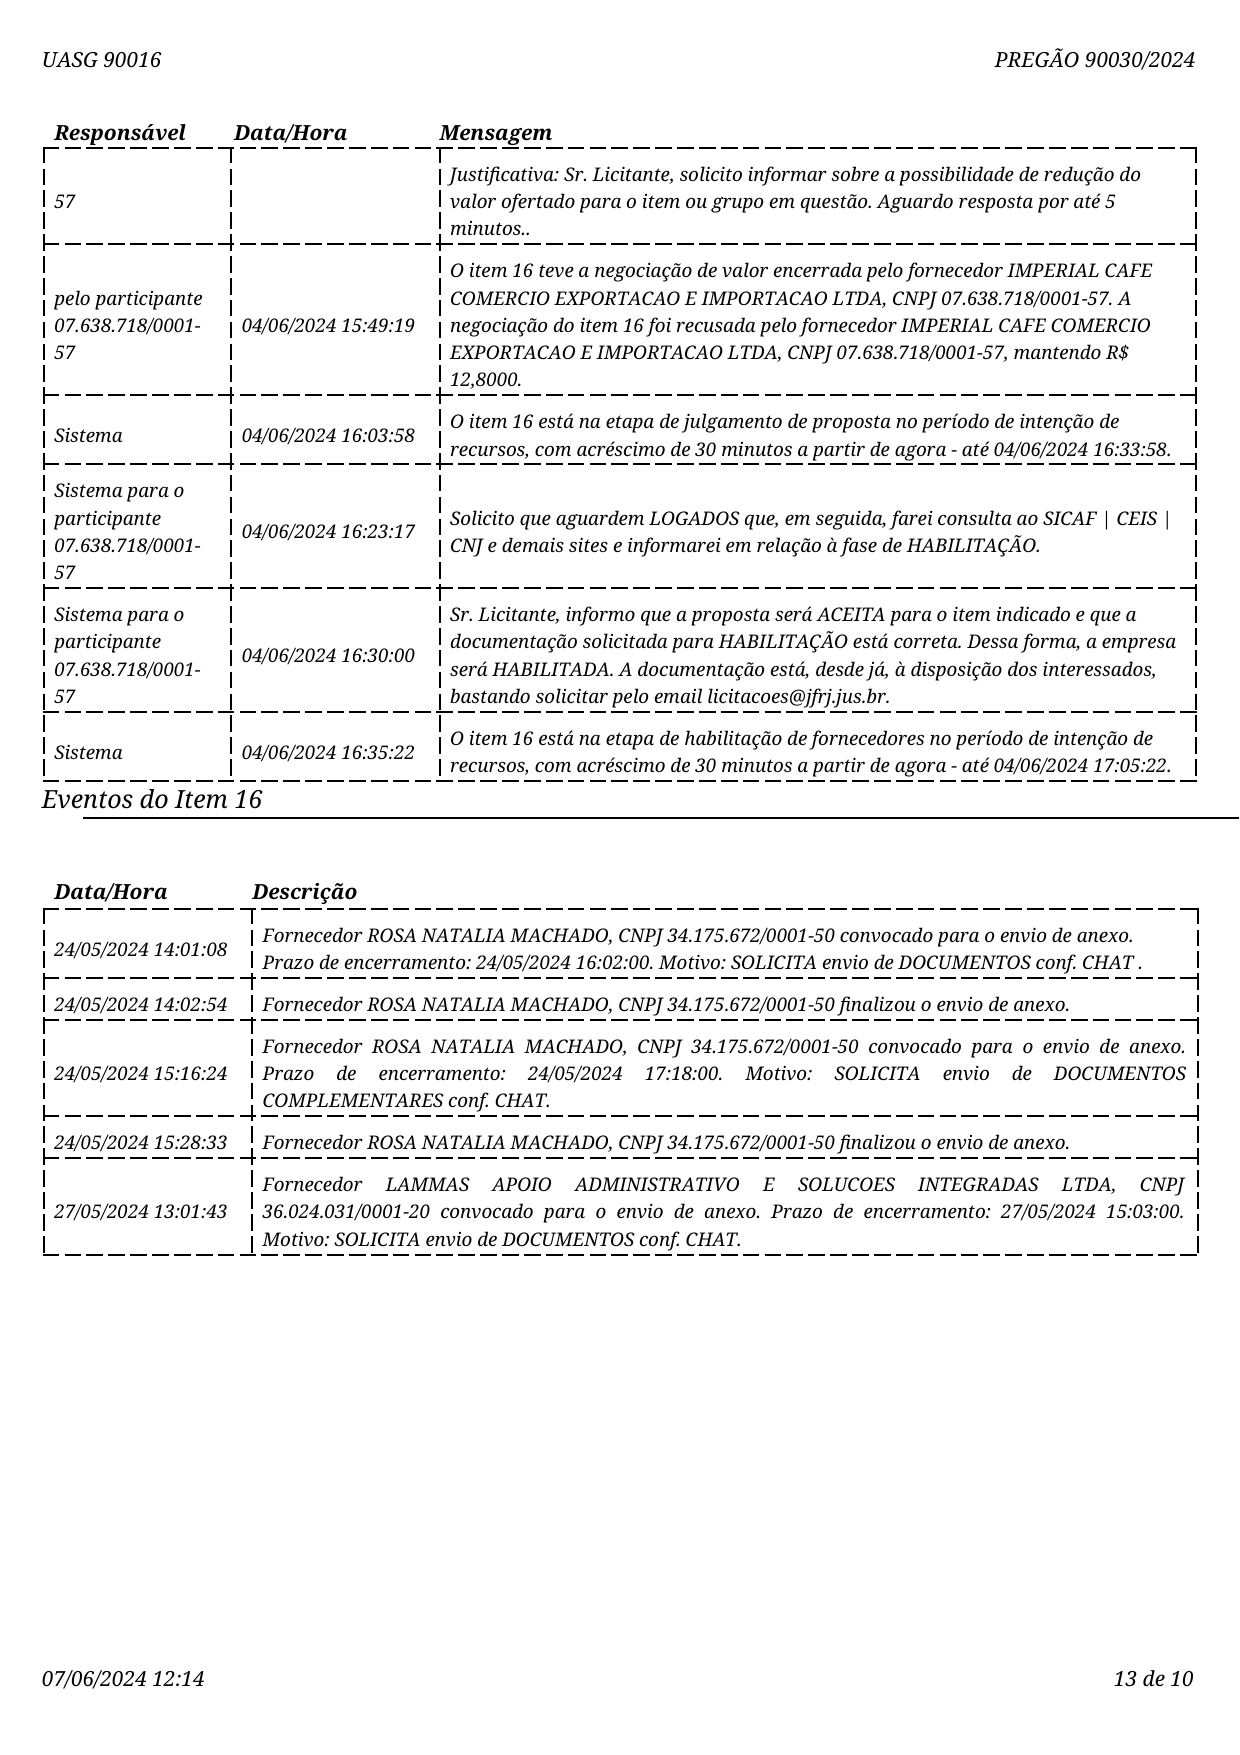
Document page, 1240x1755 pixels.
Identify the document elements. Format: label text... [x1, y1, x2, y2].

table_cell 24/05/2024 14:02:54 [44, 977, 252, 1019]
table_cell Fornecedor ROSA NATALIA MACHADO, CNPJ 34.175.672/0001-50 finalizou o envio de anexo. [252, 977, 1198, 1019]
table_cell Fornecedor ROSA NATALIA MACHADO, CNPJ 34.175.672/0001-50 convocado para o envio de anexo. Prazo de encerramento: 24/05/2024 17:18:00. Motivo: SOLICITA envio de DOCUMENTOS COMPLEMENTARES conf. CHAT. [252, 1019, 1198, 1115]
table_cell 24/05/2024 15:16:24 [44, 1019, 252, 1115]
table_cell Justificativa: Sr. Licitante, solicito informar sobre a possibilidade de redução do valor ofertado para o item ou grupo em questão. Aguardo resposta por até 5 minutos.. [440, 147, 1196, 243]
table_cell 04/06/2024 16:03:58 [231, 394, 439, 463]
table_cell Fornecedor LAMMAS APOIO ADMINISTRATIVO E SOLUCOES INTEGRADAS LTDA, CNPJ 36.024.031/0001-20 convocado para o envio de anexo. Prazo de encerramento: 27/05/2024 15:03:00. Motivo: SOLICITA envio de DOCUMENTOS conf. CHAT. [252, 1157, 1198, 1253]
table_cell 57 [44, 147, 231, 243]
table_cell 04/06/2024 15:49:19 [231, 243, 439, 394]
table_cell 27/05/2024 13:01:43 [44, 1157, 252, 1253]
table_cell Sr. Licitante, informo que a proposta será ACEITA para o item indicado e que a documentação solicitada para HABILITAÇÃO está correta. Dessa forma, a empresa será HABILITADA. A documentação está, desde já, à disposição dos interessados, bastando solicitar pelo email licitacoes@jfrj.jus.br. [440, 587, 1196, 711]
table_cell Sistema [44, 394, 231, 463]
text Eventos do Item 16 [42, 782, 1089, 816]
table_cell 24/05/2024 15:28:33 [44, 1115, 252, 1157]
table_cell O item 16 está na etapa de habilitação de fornecedores no período de intenção de recursos, com acréscimo de 30 minutos a partir de agora - até 04/06/2024 17:05:22. [440, 711, 1196, 780]
table_cell 04/06/2024 16:30:00 [231, 587, 439, 711]
table_cell Solicito que aguardem LOGADOS que, em seguida, farei consulta ao SICAF | CEIS | CNJ e demais sites e informarei em relação à fase de HABILITAÇÃO. [440, 463, 1196, 587]
table_cell pelo participante 07.638.718/0001-57 [44, 243, 231, 394]
table_cell 04/06/2024 16:35:22 [231, 711, 439, 780]
table_cell Fornecedor ROSA NATALIA MACHADO, CNPJ 34.175.672/0001-50 finalizou o envio de anexo. [252, 1115, 1198, 1157]
table_cell O item 16 teve a negociação de valor encerrada pelo fornecedor IMPERIAL CAFE COMERCIO EXPORTACAO E IMPORTACAO LTDA, CNPJ 07.638.718/0001-57. A negociação do item 16 foi recusada pelo fornecedor IMPERIAL CAFE COMERCIO EXPORTACAO E IMPORTACAO LTDA, CNPJ 07.638.718/0001-57, mantendo R$ 12,8000. [440, 243, 1196, 394]
table_cell Sistema para o participante 07.638.718/0001-57 [44, 463, 231, 587]
table_cell Sistema para o participante 07.638.718/0001-57 [44, 587, 231, 711]
table_cell O item 16 está na etapa de julgamento de proposta no período de intenção de recursos, com acréscimo de 30 minutos a partir de agora - até 04/06/2024 16:33:58. [440, 394, 1196, 463]
text Data/Hora Descrição [54, 877, 1089, 905]
table_header Fornecedor ROSA NATALIA MACHADO, CNPJ 34.175.672/0001-50 convocado para o envio de anexo. Prazo de encerramento: 24/05/2024 16:02:00. Motivo: SOLICITA envio de DOCUMENTOS conf. CHAT . [252, 908, 1198, 977]
table_header 24/05/2024 14:01:08 [44, 908, 252, 977]
table_cell Sistema [44, 711, 231, 780]
table_cell [231, 147, 439, 243]
table_cell 04/06/2024 16:23:17 [231, 463, 439, 587]
